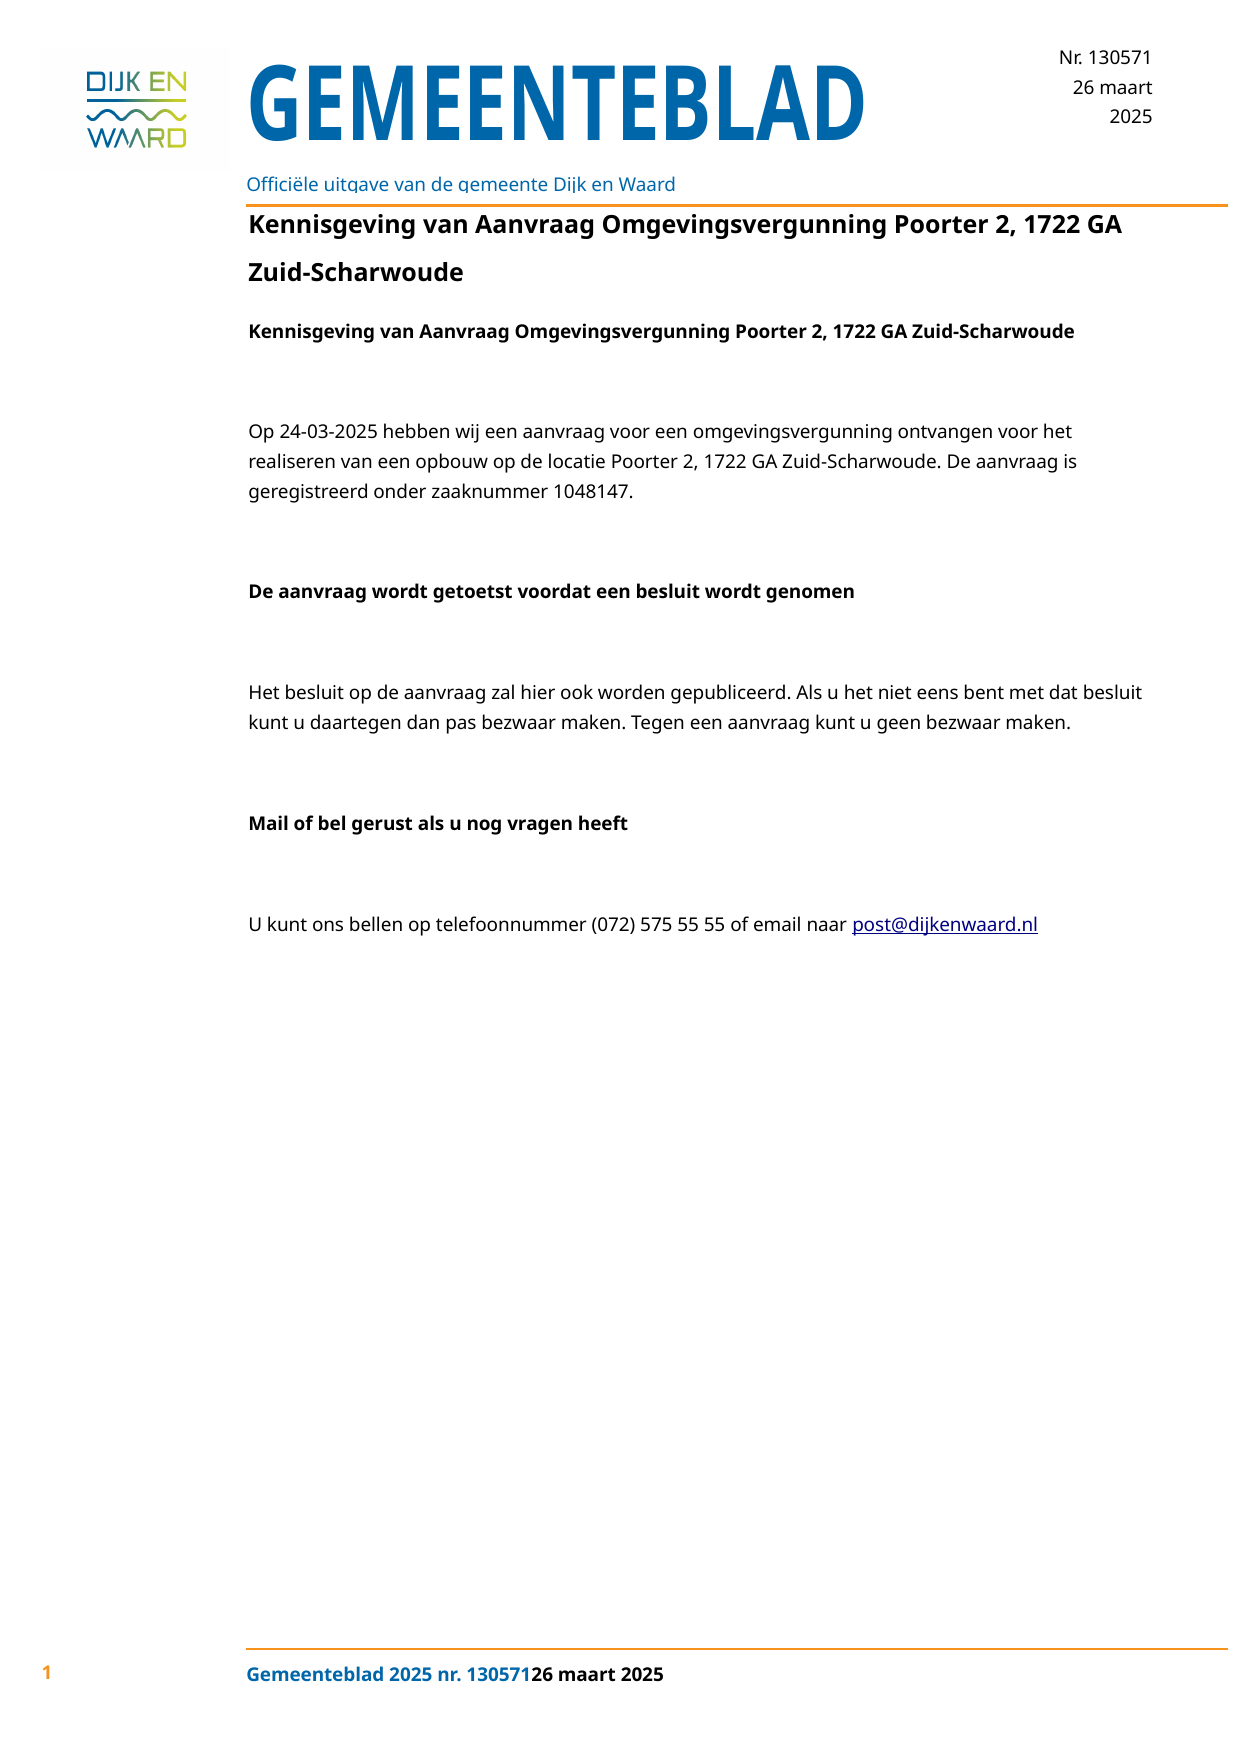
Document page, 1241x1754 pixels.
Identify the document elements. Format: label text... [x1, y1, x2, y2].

text Het besluit op de aanvraag zal hier ook worden gepubliceerd. Als u het niet eens bent met dat besluit kunt u daartegen dan pas bezwaar maken. Tegen een aanvraag kunt u geen bezwaar maken. [248, 679, 1152, 735]
text Op 24-03-2025 hebben wij een aanvraag voor een omgevingsvergunning ontvangen voor het realiseren van een opbouw op de locatie Poorter 2, 1722 GA Zuid-Scharwoude. De aanvraag is geregistreerd onder zaaknummer 1048147. [248, 419, 1152, 504]
text Kennisgeving van Aanvraag Omgevingsvergunning Poorter 2, 1722 GA Zuid-Scharwoude [248, 207, 1152, 288]
text Mail of bel gerust als u nog vragen heeft [248, 810, 1152, 836]
text U kunt ons bellen op telefoonnummer (072) 575 55 55 of email naar post@dijkenwaard.nl [248, 911, 1152, 937]
text De aanvraag wordt getoetst voordat een besluit wordt genomen [248, 579, 1152, 604]
text Kennisgeving van Aanvraag Omgevingsvergunning Poorter 2, 1722 GA Zuid-Scharwoude [248, 318, 1152, 344]
picture [41, 47, 231, 172]
